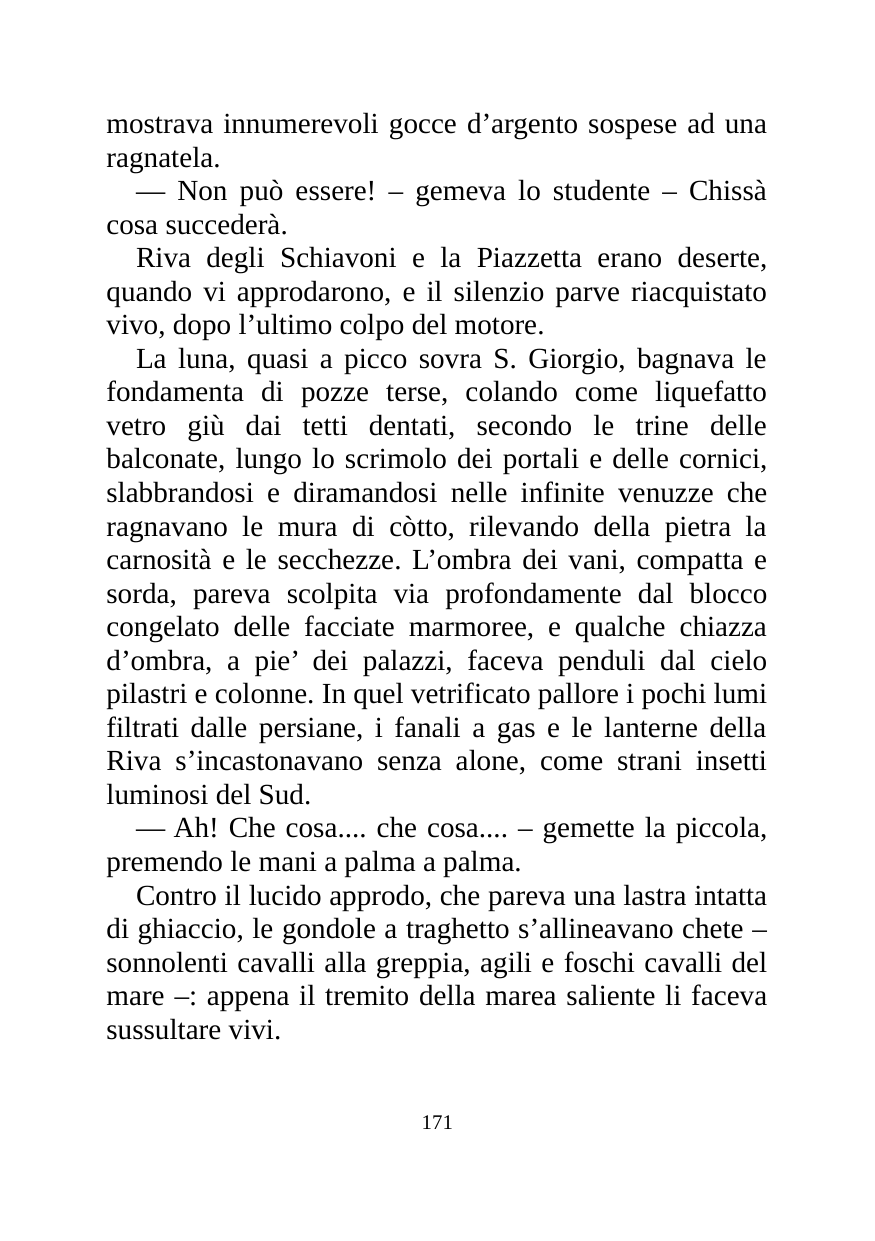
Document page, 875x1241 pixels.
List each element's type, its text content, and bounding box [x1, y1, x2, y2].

text Contro il lucido approdo, che pareva una lastra intatta di ghiaccio, le gondole a traghetto s’allineavano chete – sonnolenti cavalli alla greppia, agili e foschi cavalli del mare –: appena il tremito della marea saliente li faceva sussultare vivi. [106, 878, 768, 1045]
text La luna, quasi a picco sovra S. Giorgio, bagnava le fondamenta di pozze terse, colando come liquefatto vetro giù dai tetti dentati, secondo le trine delle balconate, lungo lo scrimolo dei portali e delle cornici, slabbrandosi e diramandosi nelle infinite venuzze che ragnavano le mura di còtto, rilevando della pietra la carnosità e le secchezze. L’ombra dei vani, compatta e sorda, pareva scolpita via profondamente dal blocco congelato delle facciate marmoree, e qualche chiazza d’ombra, a pie’ dei palazzi, faceva penduli dal cielo pilastri e colonne. In quel vetrificato pallore i pochi lumi filtrati dalle persiane, i fanali a gas e le lanterne della Riva s’incastonavano senza alone, come strani insetti luminosi del Sud. [106, 341, 768, 811]
text — Ah! Che cosa.... che cosa.... – gemette la piccola, premendo le mani a palma a palma. [106, 811, 768, 878]
text — Non può essere! – gemeva lo studente – Chissà cosa succederà. [106, 173, 768, 240]
text Riva degli Schiavoni e la Piazzetta erano deserte, quando vi approdarono, e il silenzio parve riacquistato vivo, dopo l’ultimo colpo del motore. [106, 240, 768, 341]
text mostrava innumerevoli gocce d’argento sospese ad una ragnatela. [106, 106, 768, 173]
